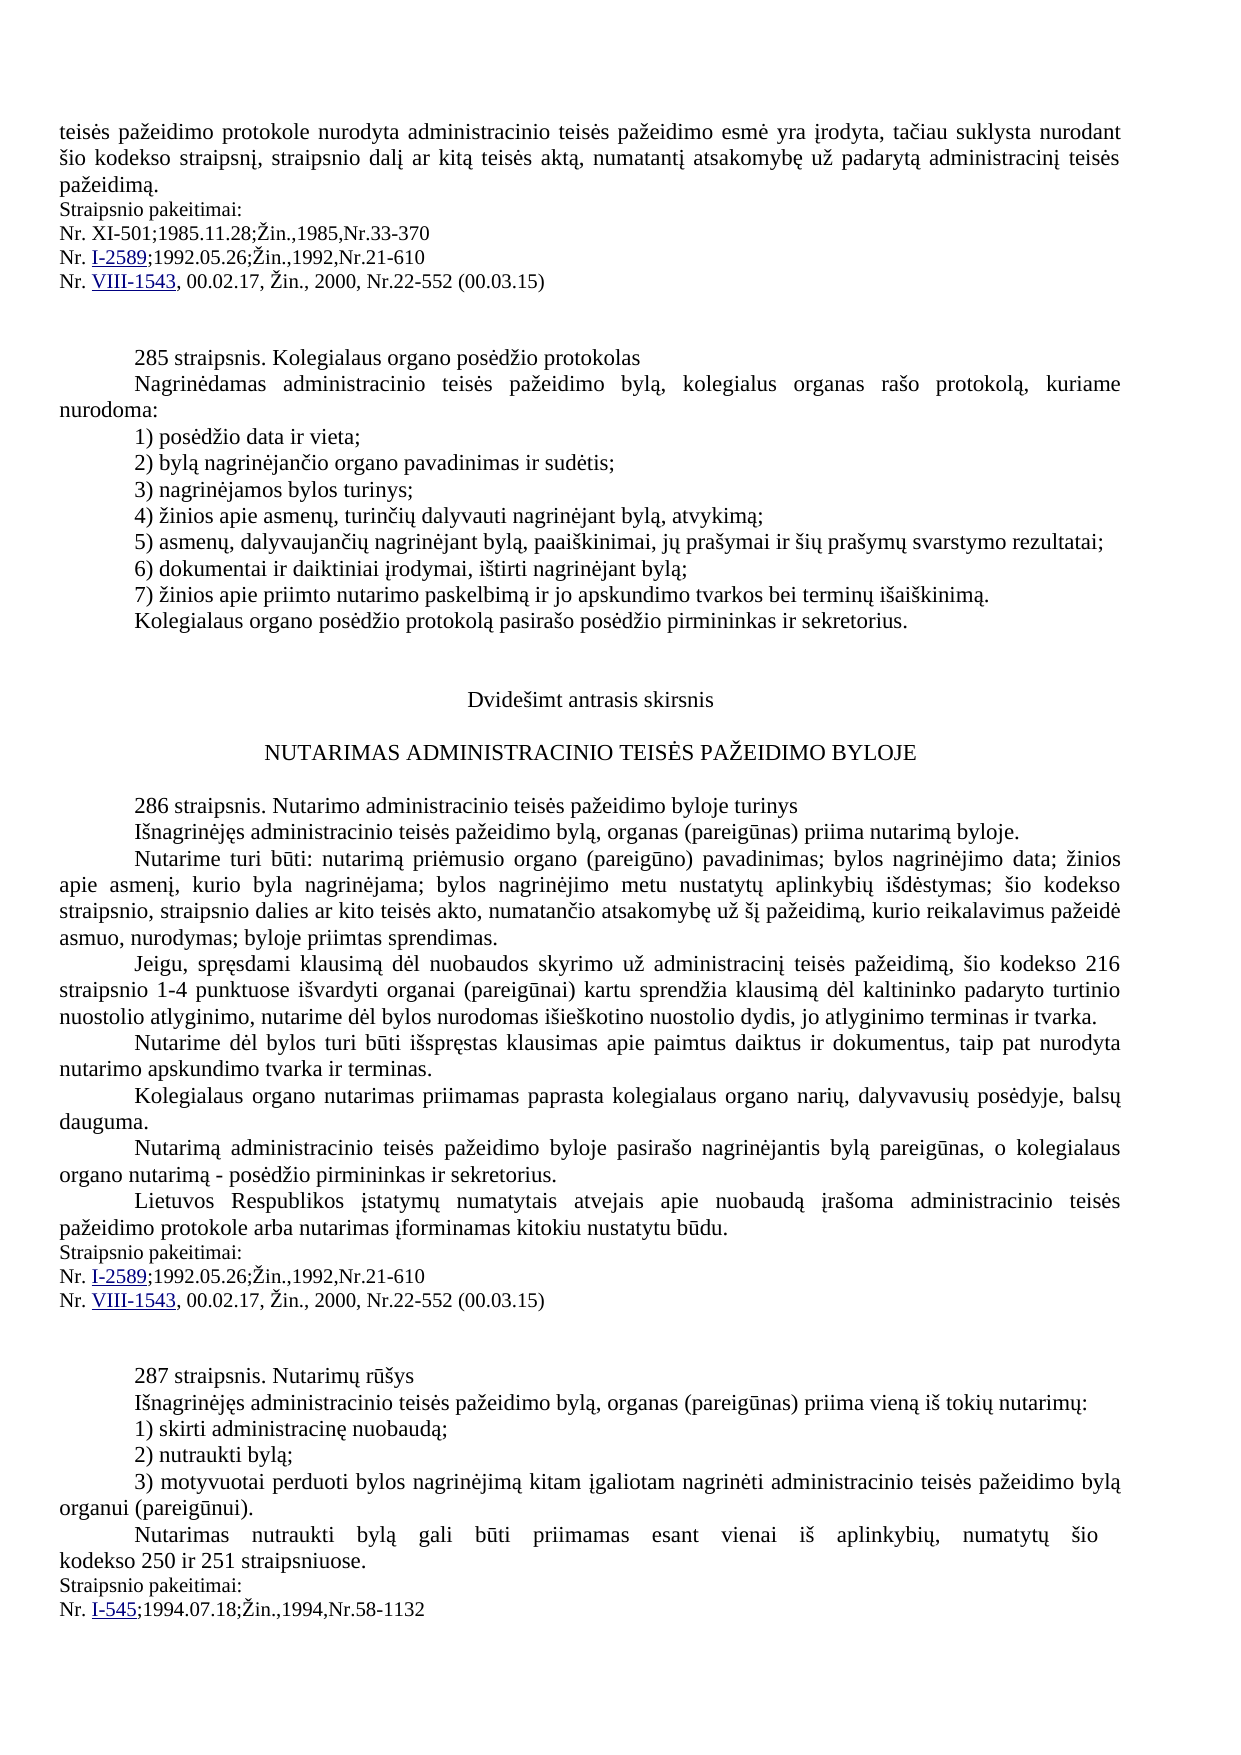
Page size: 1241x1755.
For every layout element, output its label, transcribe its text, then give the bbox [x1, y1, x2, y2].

text Straipsnio pakeitimai: [59, 1573, 1122, 1597]
text Nutarimas nutraukti bylą gali būti priimamas esant vienai iš aplinkybių, numatytų šio kodekso 250 ir 251 straipsniuose. [59, 1521, 1122, 1573]
text Nutarimą administracinio teisės pažeidimo byloje pasirašo nagrinėjantis bylą pareigūnas, o kolegialaus organo nutarimą - posėdžio pirmininkas ir sekretorius. [59, 1134, 1122, 1187]
text Nr. I-2589;1992.05.26;Žin.,1992,Nr.21-610 [59, 1264, 1122, 1288]
text Straipsnio pakeitimai: [59, 197, 1122, 221]
text 1) posėdžio data ir vieta; [59, 423, 1122, 449]
text Straipsnio pakeitimai: [59, 1240, 1122, 1264]
text NUTARIMAS ADMINISTRACINIO TEISĖS PAŽEIDIMO BYLOJE [59, 739, 1122, 766]
text Dvidešimt antrasis skirsnis [59, 686, 1122, 713]
text teisės pažeidimo protokole nurodyta administracinio teisės pažeidimo esmė yra įrodyta, tačiau suklysta nurodant šio kodekso straipsnį, straipsnio dalį ar kitą teisės aktą, numatantį atsakomybę už padarytą administracinį teisės pažeidimą. [59, 118, 1122, 197]
text 1) skirti administracinę nuobaudą; [59, 1415, 1122, 1442]
text 2) nutraukti bylą; [59, 1442, 1122, 1468]
text 5) asmenų, dalyvaujančių nagrinėjant bylą, paaiškinimai, jų prašymai ir šių prašymų svarstymo rezultatai; [59, 528, 1122, 555]
text Išnagrinėjęs administracinio teisės pažeidimo bylą, organas (pareigūnas) priima nutarimą byloje. [59, 818, 1122, 844]
text Nutarime turi būti: nutarimą priėmusio organo (pareigūno) pavadinimas; bylos nagrinėjimo data; žinios apie asmenį, kurio byla nagrinėjama; bylos nagrinėjimo metu nustatytų aplinkybių išdėstymas; šio kodekso straipsnio, straipsnio dalies ar kito teisės akto, numatančio atsakomybę už šį pažeidimą, kurio reikalavimus pažeidė asmuo, nurodymas; byloje priimtas sprendimas. [59, 844, 1122, 950]
text Lietuvos Respublikos įstatymų numatytais atvejais apie nuobaudą įrašoma administracinio teisės pažeidimo protokole arba nutarimas įforminamas kitokiu nustatytu būdu. [59, 1187, 1122, 1240]
text Nr. XI-501;1985.11.28;Žin.,1985,Nr.33-370 [59, 221, 1122, 245]
text 4) žinios apie asmenų, turinčių dalyvauti nagrinėjant bylą, atvykimą; [59, 502, 1122, 528]
text Nr. VIII-1543, 00.02.17, Žin., 2000, Nr.22-552 (00.03.15) [59, 269, 1122, 293]
text Kolegialaus organo posėdžio protokolą pasirašo posėdžio pirmininkas ir sekretorius. [59, 607, 1122, 634]
text 285 straipsnis. Kolegialaus organo posėdžio protokolas [59, 344, 1122, 370]
text 3) motyvuotai perduoti bylos nagrinėjimą kitam įgaliotam nagrinėti administracinio teisės pažeidimo bylą organui (pareigūnui). [59, 1468, 1122, 1521]
text Kolegialaus organo nutarimas priimamas paprasta kolegialaus organo narių, dalyvavusių posėdyje, balsų dauguma. [59, 1082, 1122, 1134]
text Nr. I-545;1994.07.18;Žin.,1994,Nr.58-1132 [59, 1597, 1122, 1621]
text 3) nagrinėjamos bylos turinys; [59, 476, 1122, 502]
text Nr. I-2589;1992.05.26;Žin.,1992,Nr.21-610 [59, 245, 1122, 269]
text Jeigu, spręsdami klausimą dėl nuobaudos skyrimo už administracinį teisės pažeidimą, šio kodekso 216 straipsnio 1-4 punktuose išvardyti organai (pareigūnai) kartu sprendžia klausimą dėl kaltininko padaryto turtinio nuostolio atlyginimo, nutarime dėl bylos nurodomas išieškotino nuostolio dydis, jo atlyginimo terminas ir tvarka. [59, 950, 1122, 1029]
text 2) bylą nagrinėjančio organo pavadinimas ir sudėtis; [59, 449, 1122, 476]
text 7) žinios apie priimto nutarimo paskelbimą ir jo apskundimo tvarkos bei terminų išaiškinimą. [59, 581, 1122, 607]
text 287 straipsnis. Nutarimų rūšys [59, 1362, 1122, 1389]
text Nr. VIII-1543, 00.02.17, Žin., 2000, Nr.22-552 (00.03.15) [59, 1288, 1122, 1312]
text 6) dokumentai ir daiktiniai įrodymai, ištirti nagrinėjant bylą; [59, 555, 1122, 581]
text Nagrinėdamas administracinio teisės pažeidimo bylą, kolegialus organas rašo protokolą, kuriame nurodoma: [59, 370, 1122, 423]
text Išnagrinėjęs administracinio teisės pažeidimo bylą, organas (pareigūnas) priima vieną iš tokių nutarimų: [59, 1389, 1122, 1415]
text 286 straipsnis. Nutarimo administracinio teisės pažeidimo byloje turinys [59, 792, 1122, 818]
text Nutarime dėl bylos turi būti išspręstas klausimas apie paimtus daiktus ir dokumentus, taip pat nurodyta nutarimo apskundimo tvarka ir terminas. [59, 1029, 1122, 1082]
